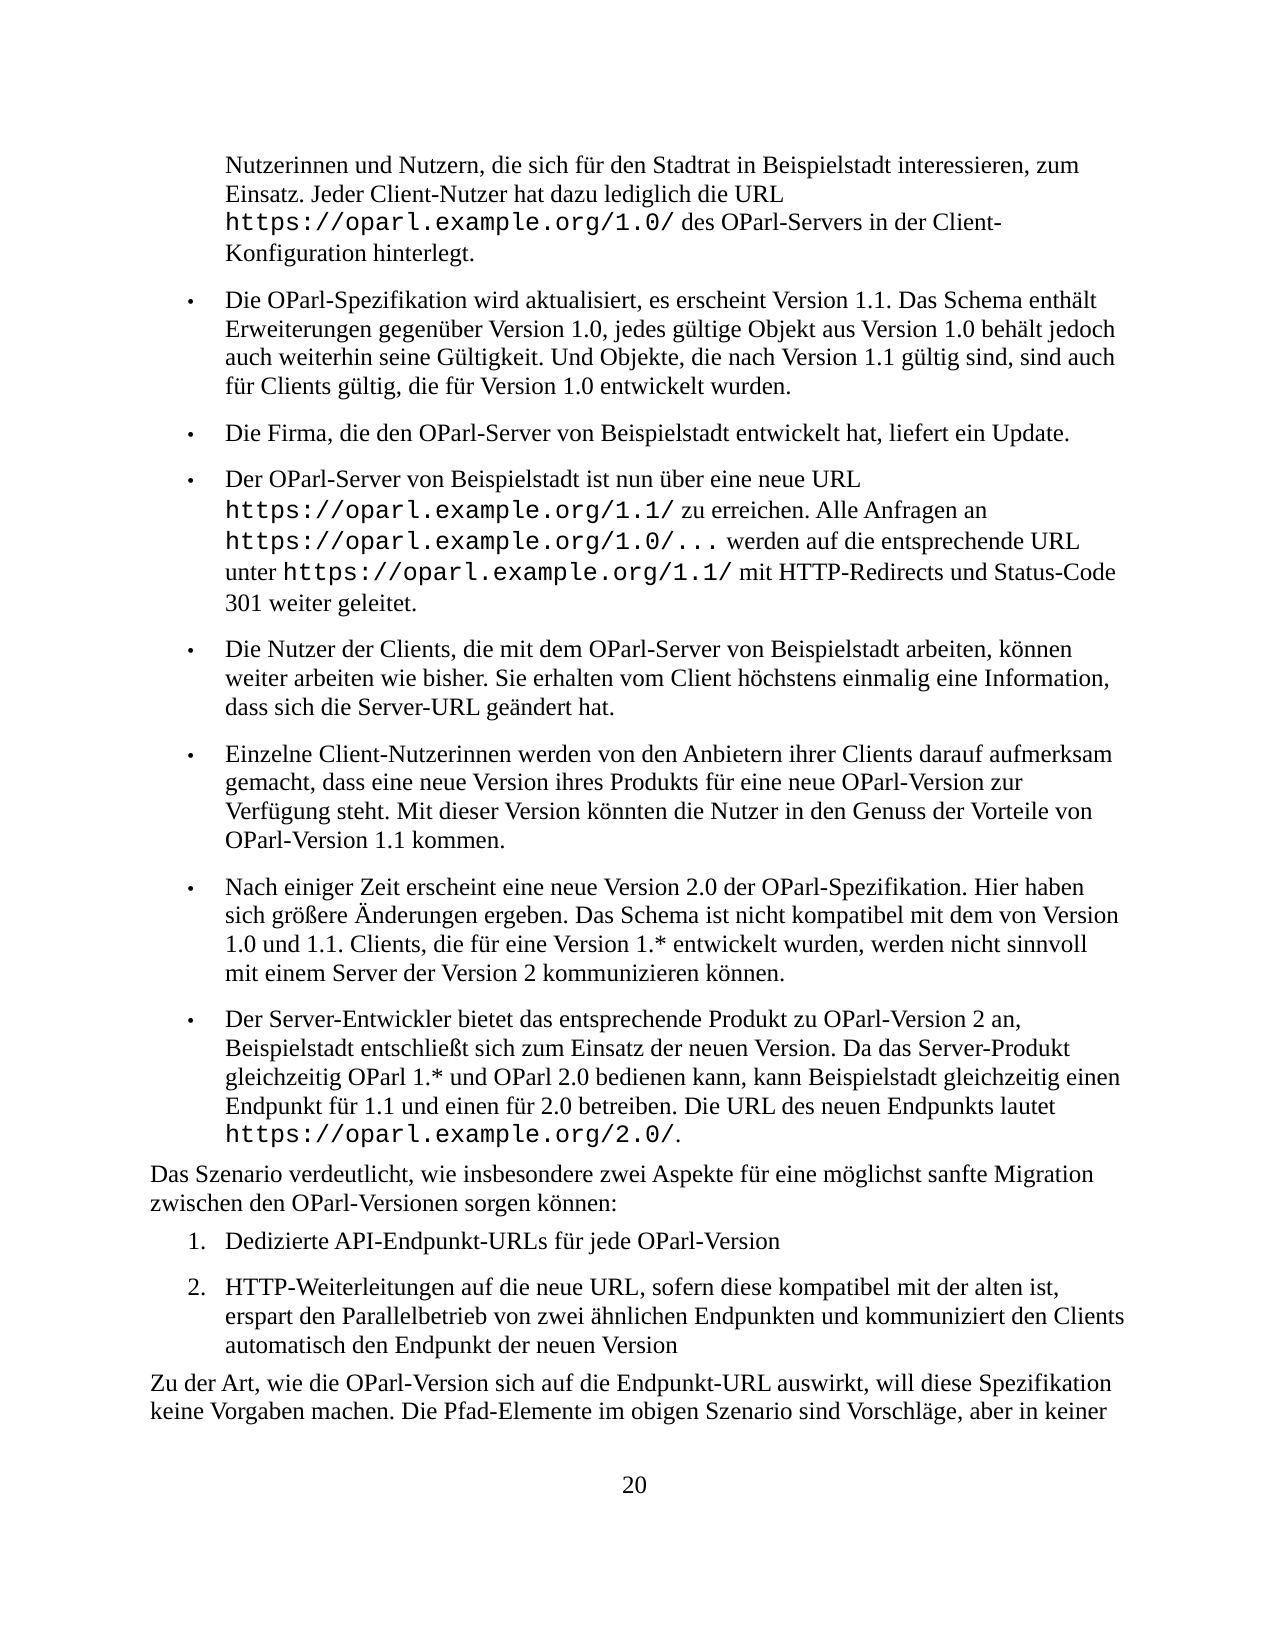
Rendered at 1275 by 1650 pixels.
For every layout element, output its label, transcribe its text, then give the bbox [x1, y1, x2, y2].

list Der OParl-Server von Beispielstadt ist nun über eine neue URL https://oparl.example.org/1.1/ zu erreichen. Alle Anfragen an https://oparl.example.org/1.0/... werden auf die entsprechende URL unter https://oparl.example.org/1.1/ mit HTTP-Redirects und Status-Code 301 weiter geleitet. [187, 464, 1125, 617]
list Dedizierte API-Endpunkt-URLs für jede OParl-Version [187, 1226, 1125, 1254]
list Die Firma, die den OParl-Server von Beispielstadt entwickelt hat, liefert ein Update. [187, 418, 1125, 447]
list Die Nutzer der Clients, die mit dem OParl-Server von Beispielstadt arbeiten, können weiter arbeiten wie bisher. Sie erhalten vom Client höchstens einmalig eine Information, dass sich die Server-URL geändert hat. [187, 634, 1125, 721]
list HTTP-Weiterleitungen auf die neue URL, sofern diese kompatibel mit der alten ist, erspart den Parallelbetrieb von zwei ähnlichen Endpunkten und kommuniziert den Clients automatisch den Endpunkt der neuen Version [187, 1272, 1125, 1359]
list Nach einiger Zeit erscheint eine neue Version 2.0 der OParl-Spezifikation. Hier haben sich größere Änderungen ergeben. Das Schema ist nicht kompatibel mit dem von Version 1.0 und 1.1. Clients, die für eine Version 1.* entwickelt wurden, werden nicht sinnvoll mit einem Server der Version 2 kommunizieren können. [187, 872, 1125, 987]
list Einzelne Client-Nutzerinnen werden von den Anbietern ihrer Clients darauf aufmerksam gemacht, dass eine neue Version ihres Produkts für eine neue OParl-Version zur Verfügung steht. Mit dieser Version könnten die Nutzer in den Genuss der Vorteile von OParl-Version 1.1 kommen. [187, 739, 1125, 854]
list Die OParl-Spezifikation wird aktualisiert, es erscheint Version 1.1. Das Schema enthält Erweiterungen gegenüber Version 1.0, jedes gültige Objekt aus Version 1.0 behält jedoch auch weiterhin seine Gültigkeit. Und Objekte, die nach Version 1.1 gültig sind, sind auch für Clients gültig, die für Version 1.0 entwickelt wurden. [187, 285, 1125, 400]
list Der Server-Entwickler bietet das entsprechende Produkt zu OParl-Version 2 an, Beispielstadt entschließt sich zum Einsatz der neuen Version. Da das Server-Produkt gleichzeitig OParl 1.* und OParl 2.0 bedienen kann, kann Beispielstadt gleichzeitig einen Endpunkt für 1.1 und einen für 2.0 betreiben. Die URL des neuen Endpunkts lautet https://oparl.example.org/2.0/. [187, 1004, 1125, 1150]
list Nutzerinnen und Nutzern, die sich für den Stadtrat in Beispielstadt interessieren, zum Einsatz. Jeder Client-Nutzer hat dazu lediglich die URL https://oparl.example.org/1.0/ des OParl-Servers in der Client-Konfiguration hinterlegt. [187, 150, 1125, 267]
text Zu der Art, wie die OParl-Version sich auf die Endpunkt-URL auswirkt, will diese Spezifikation keine Vorgaben machen. Die Pfad-Elemente im obigen Szenario sind Vorschläge, aber in keiner [150, 1368, 1125, 1425]
text Das Szenario verdeutlicht, wie insbesondere zwei Aspekte für eine möglichst sanfte Migration zwischen den OParl-Versionen sorgen können: [150, 1159, 1125, 1217]
